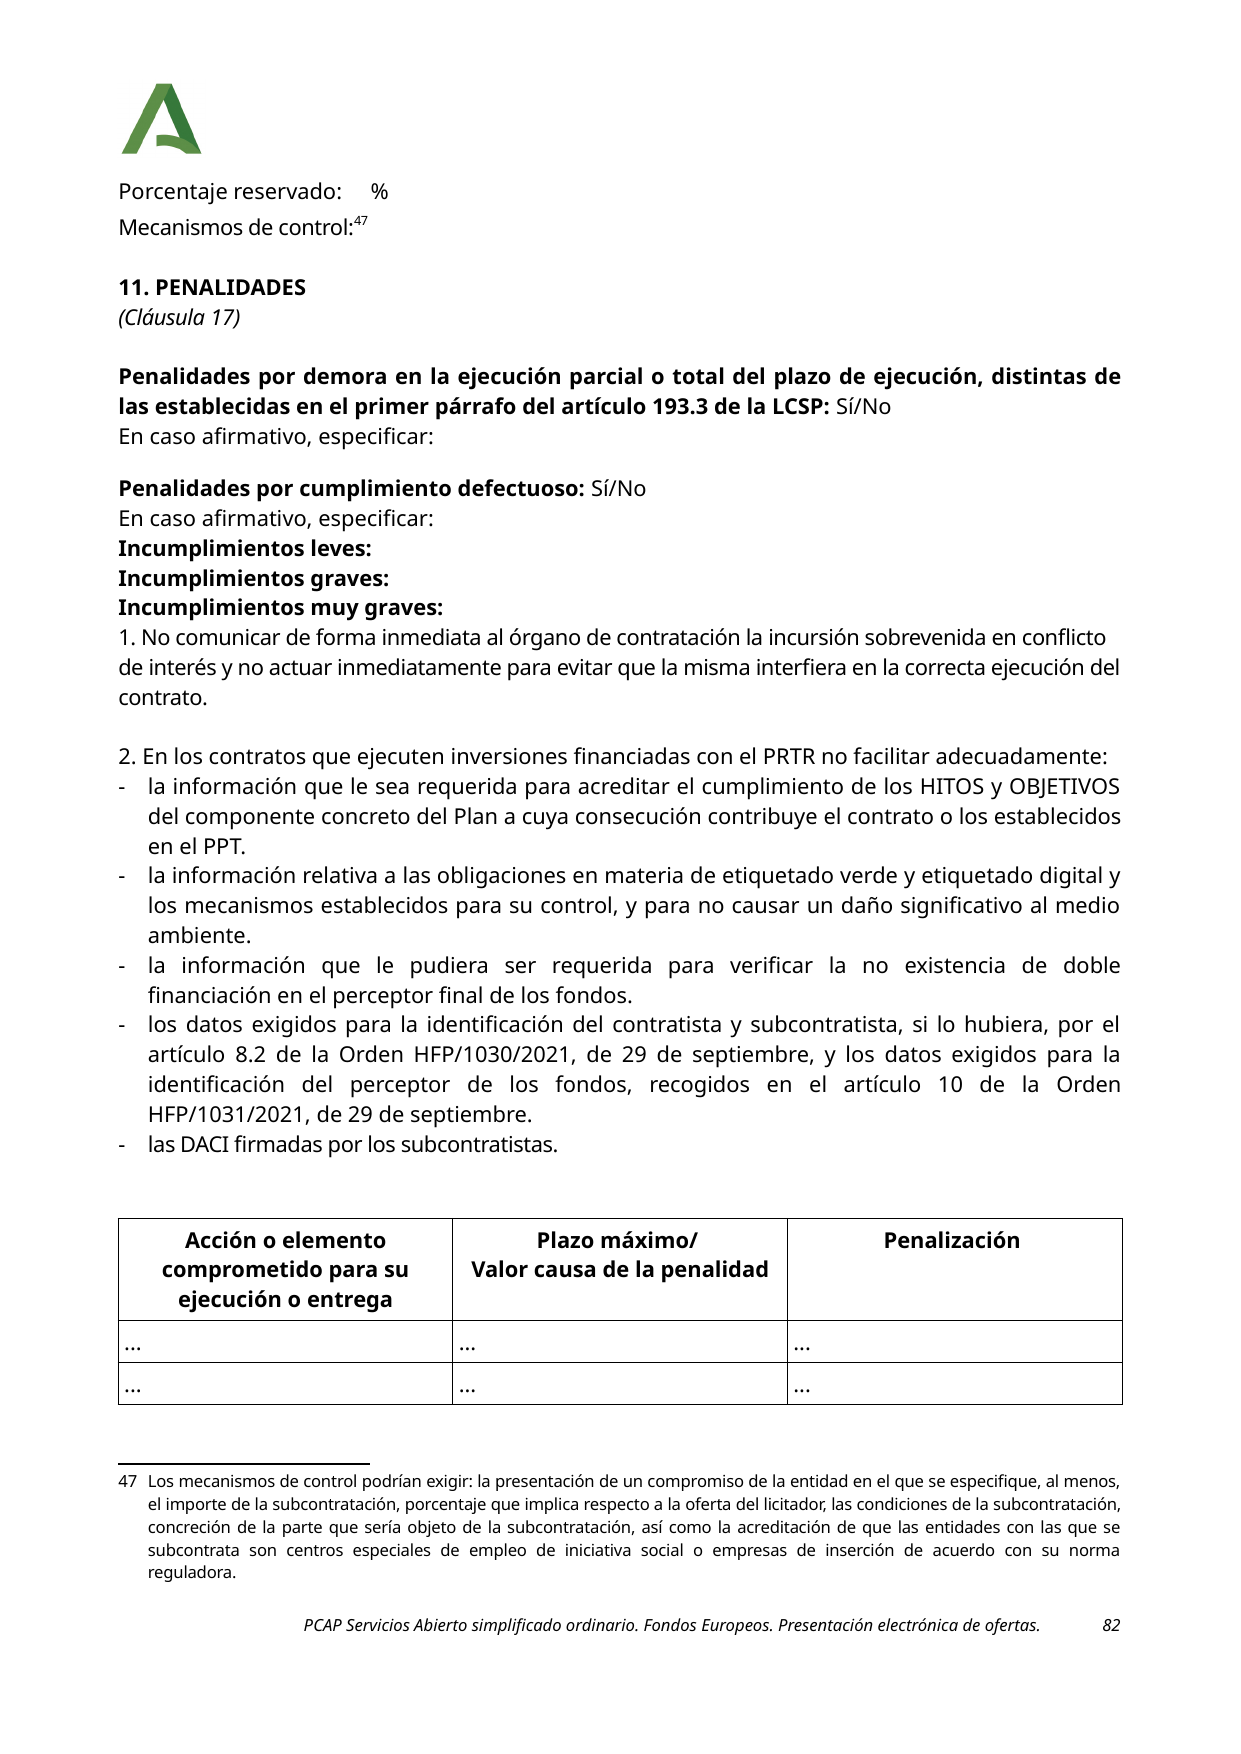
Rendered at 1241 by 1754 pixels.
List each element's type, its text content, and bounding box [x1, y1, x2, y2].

table_cell ... [119, 1363, 452, 1404]
table_cell ... [788, 1363, 1122, 1404]
text 11. PENALIDADES [118, 272, 1122, 301]
text Los mecanismos de control podrían exigir: la presentación de un compromiso de la entidad en el que se especifique, al menos, el importe de la subcontratación, porcentaje que implica respecto a la oferta del licitador, las condiciones de la subcontratación, concreción de la parte que sería objeto de la subcontratación, así como la acreditación de que las entidades con las que se subcontrata son centros especiales de empleo de iniciativa social o empresas de inserción de acuerdo con su norma reguladora. [118, 1470, 1122, 1584]
table_cell ... [788, 1321, 1122, 1362]
table_header Acción o elemento comprometido para su ejecución o entrega [119, 1219, 452, 1320]
text - los datos exigidos para la identificación del contratista y subcontratista, si lo hubiera, por el artículo 8.2 de la Orden HFP/1030/2021, de 29 de septiembre, y los datos exigidos para la identificación del perceptor de los fondos, recogidos en el artículo 10 de la Orden HFP/1031/2021, de 29 de septiembre. [118, 1009, 1122, 1128]
text 2. En los contratos que ejecuten inversiones financiadas con el PRTR no facilitar adecuadamente: [118, 741, 1122, 771]
text Incumplimientos graves: [118, 562, 1122, 592]
table_header Plazo máximo/ Valor causa de la penalidad [453, 1219, 787, 1320]
table_cell ... [453, 1321, 787, 1362]
text - las DACI firmadas por los subcontratistas. [118, 1128, 1122, 1158]
text - la información que le sea requerida para acreditar el cumplimiento de los HITOS y OBJETIVOS del componente concreto del Plan a cuya consecución contribuye el contrato o los establecidos en el PPT. [118, 771, 1122, 860]
table_cell ... [119, 1321, 452, 1362]
text - la información que le pudiera ser requerida para verificar la no existencia de doble financiación en el perceptor final de los fondos. [118, 950, 1122, 1009]
text Incumplimientos muy graves: [118, 592, 1122, 622]
table_cell ... [453, 1363, 787, 1404]
text - la información relativa a las obligaciones en materia de etiquetado verde y etiquetado digital y los mecanismos establecidos para su control, y para no causar un daño significativo al medio ambiente. [118, 860, 1122, 950]
text (Cláusula 17) [118, 301, 1122, 331]
text Penalidades por cumplimiento defectuoso: Sí/No [118, 473, 1122, 503]
text En caso afirmativo, especificar: [118, 421, 1122, 450]
picture [117, 79, 206, 158]
text En caso afirmativo, especificar: [118, 503, 1122, 533]
text Incumplimientos leves: [118, 533, 1122, 562]
text 1. No comunicar de forma inmediata al órgano de contratación la incursión sobrevenida en conflicto de interés y no actuar inmediatamente para evitar que la misma interfiera en la correcta ejecución del contrato. [118, 622, 1122, 711]
table_header Penalización [788, 1219, 1122, 1320]
text Porcentaje reservado: % [118, 176, 1122, 206]
text Penalidades por demora en la ejecución parcial o total del plazo de ejecución, distintas de las establecidas en el primer párrafo del artículo 193.3 de la LCSP: Sí/No [118, 361, 1122, 421]
text Mecanismos de control: [118, 212, 1122, 242]
